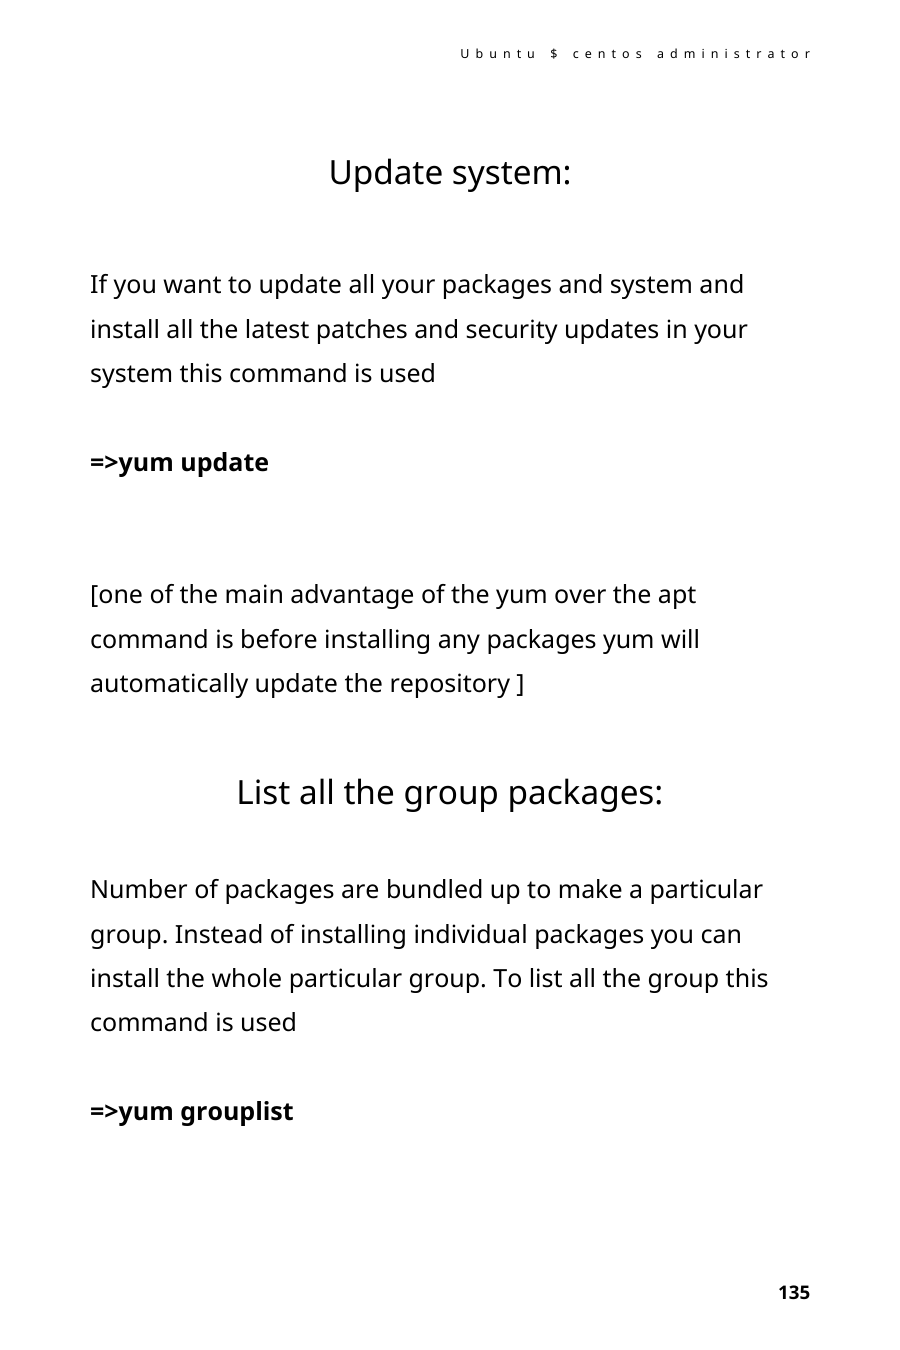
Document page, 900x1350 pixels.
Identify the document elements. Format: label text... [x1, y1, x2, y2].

text Update system: [90, 149, 810, 195]
text Number of packages are bundled up to make a particular group. Instead of installing individual packages you can install the whole particular group. To list all the group this command is used [90, 872, 810, 1039]
text =>yum grouplist [90, 1093, 810, 1127]
text [one of the main advantage of the yum over the apt command is before installing any packages yum will automatically update the repository ] [90, 577, 810, 700]
text If you want to update all your packages and system and install all the latest patches and security updates in your system this command is used [90, 267, 810, 390]
text List all the group packages: [90, 769, 810, 814]
text =>yum update [90, 444, 810, 478]
